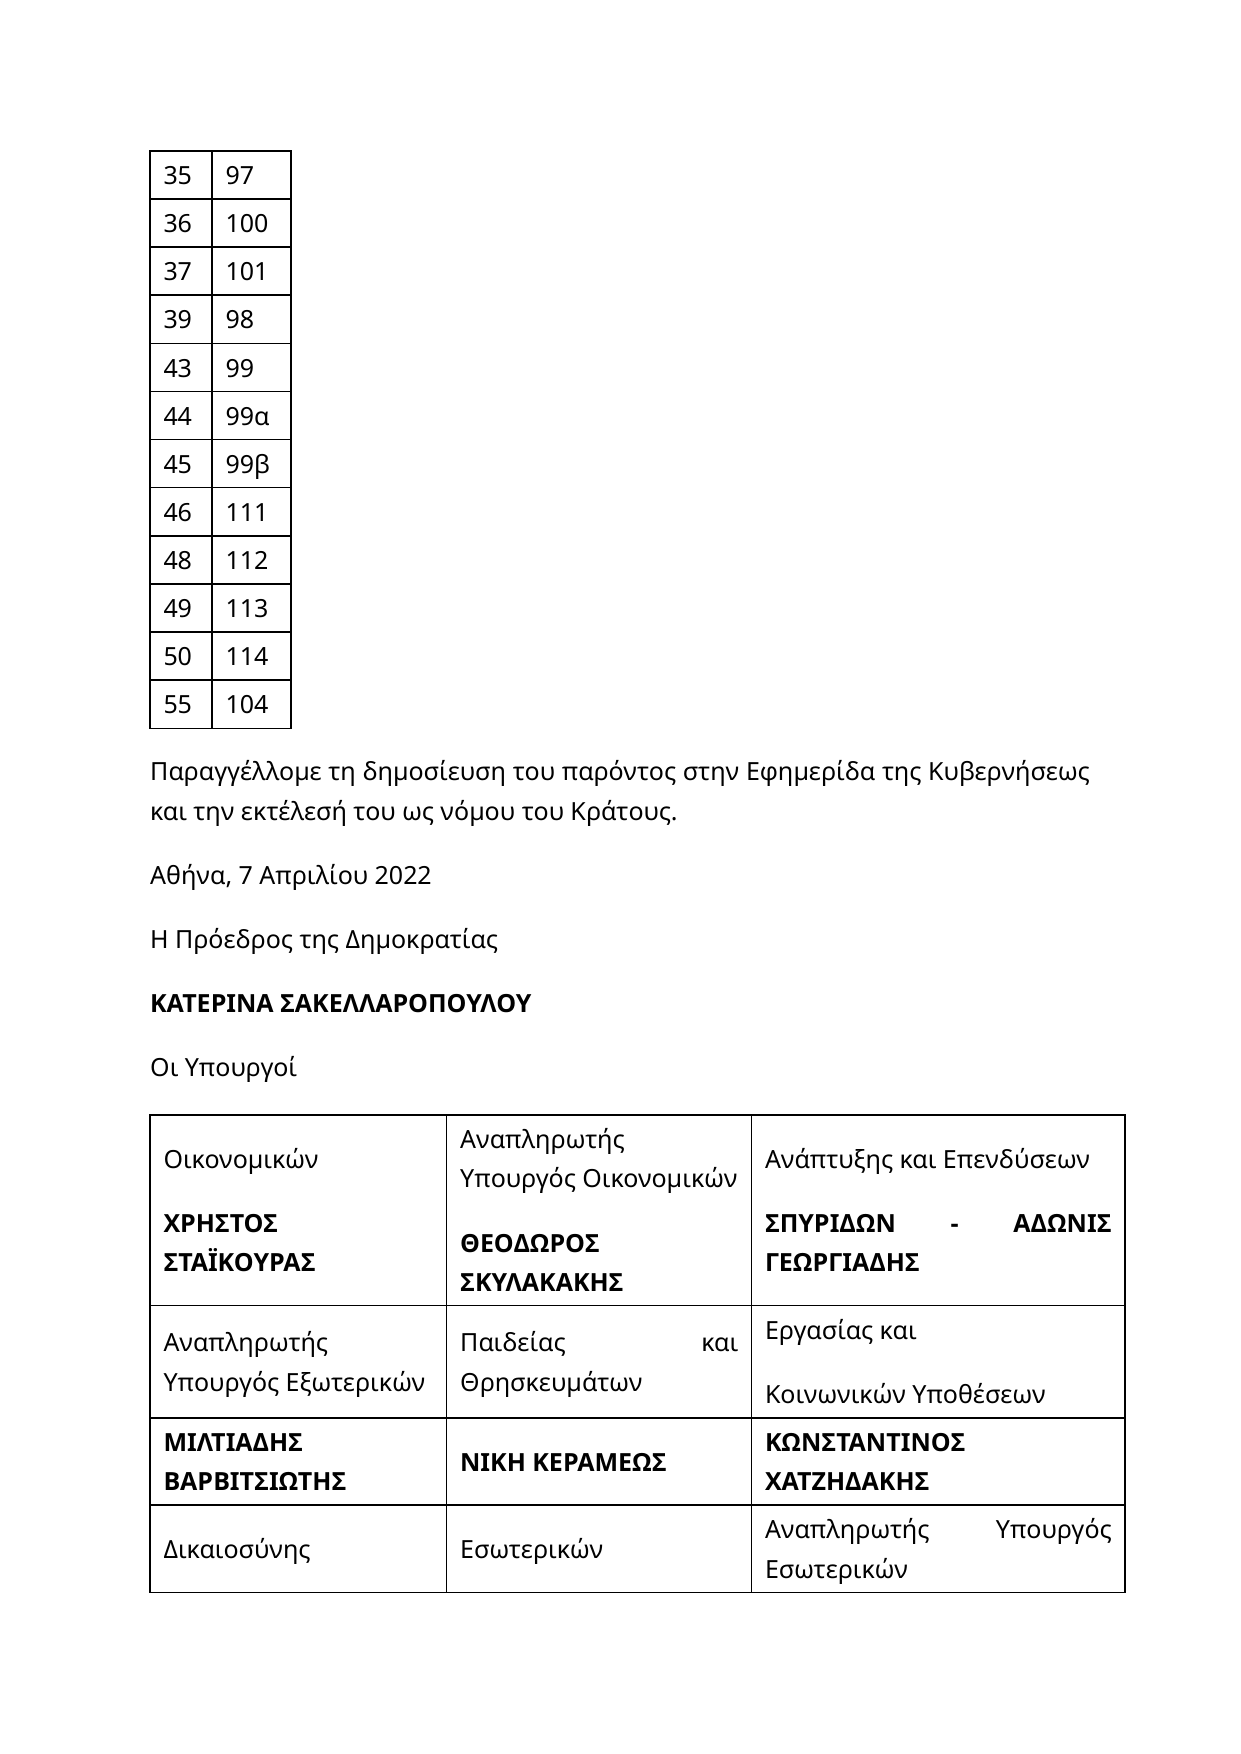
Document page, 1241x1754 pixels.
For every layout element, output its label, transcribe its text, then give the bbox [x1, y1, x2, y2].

table_cell 113 [213, 585, 290, 631]
table_cell 98 [213, 296, 290, 342]
table_cell 45 [151, 440, 211, 487]
table_cell Δικαιοσύνης [151, 1506, 446, 1592]
table_cell Εσωτερικών [447, 1506, 751, 1592]
text Οι Υπουργοί [150, 1050, 1090, 1084]
table_cell 39 [151, 296, 211, 342]
text ΚΑΤΕΡΙΝΑ ΣΑΚΕΛΛΑΡΟΠΟΥΛΟΥ [150, 986, 1090, 1020]
table_cell 35 [151, 152, 211, 198]
text Παραγγέλλομε τη δημοσίευση του παρόντος στην Εφημερίδα της Κυβερνήσεως και την εκτέλεσή του ως νόμου του Κράτους. [150, 754, 1090, 827]
table_cell 50 [151, 633, 211, 679]
table_cell ΜΙΛΤΙΑΔΗΣ ΒΑΡΒΙΤΣΙΩΤΗΣ [151, 1419, 446, 1504]
table_cell 111 [213, 488, 290, 535]
table_cell 48 [151, 537, 211, 583]
table_cell 114 [213, 633, 290, 679]
table_cell 104 [213, 681, 290, 727]
table_cell ΝΙΚΗ ΚΕΡΑΜΕΩΣ [447, 1419, 751, 1504]
table_cell ΚΩΝΣΤΑΝΤΙΝΟΣ ΧΑΤΖΗΔΑΚΗΣ [752, 1419, 1124, 1504]
table_header Ανάπτυξης και Επενδύσεων ΣΠΥΡΙΔΩΝ - ΑΔΩΝΙΣ ΓΕΩΡΓΙΑΔΗΣ [752, 1116, 1124, 1305]
table_cell Αναπληρωτής Υπουργός Εξωτερικών [151, 1306, 446, 1417]
table_cell 44 [151, 392, 211, 439]
table_cell 37 [151, 248, 211, 294]
table_cell 43 [151, 344, 211, 391]
table_cell 46 [151, 488, 211, 535]
table_cell 99β [213, 440, 290, 487]
table_cell 99 [213, 344, 290, 391]
table_cell 99α [213, 392, 290, 439]
table_cell 97 [213, 152, 290, 198]
table_header Οικονομικών ΧΡΗΣΤΟΣ ΣΤΑΪΚΟΥΡΑΣ [151, 1116, 446, 1305]
table_cell 112 [213, 537, 290, 583]
table_cell 36 [151, 200, 211, 246]
table_cell 49 [151, 585, 211, 631]
table_cell 101 [213, 248, 290, 294]
table_cell Αναπληρωτής Υπουργός Εσωτερικών [752, 1506, 1124, 1592]
table_header Αναπληρωτής Υπουργός Οικονομικών ΘΕΟΔΩΡΟΣ ΣΚΥΛΑΚΑΚΗΣ [447, 1116, 751, 1305]
table_cell Παιδείας και Θρησκευμάτων [447, 1306, 751, 1417]
text Αθήνα, 7 Απριλίου 2022 [150, 857, 1090, 891]
table_cell 100 [213, 200, 290, 246]
table_cell Εργασίας και Κοινωνικών Υποθέσεων [752, 1306, 1124, 1417]
table_cell 55 [151, 681, 211, 727]
text Η Πρόεδρος της Δημοκρατίας [150, 922, 1090, 956]
